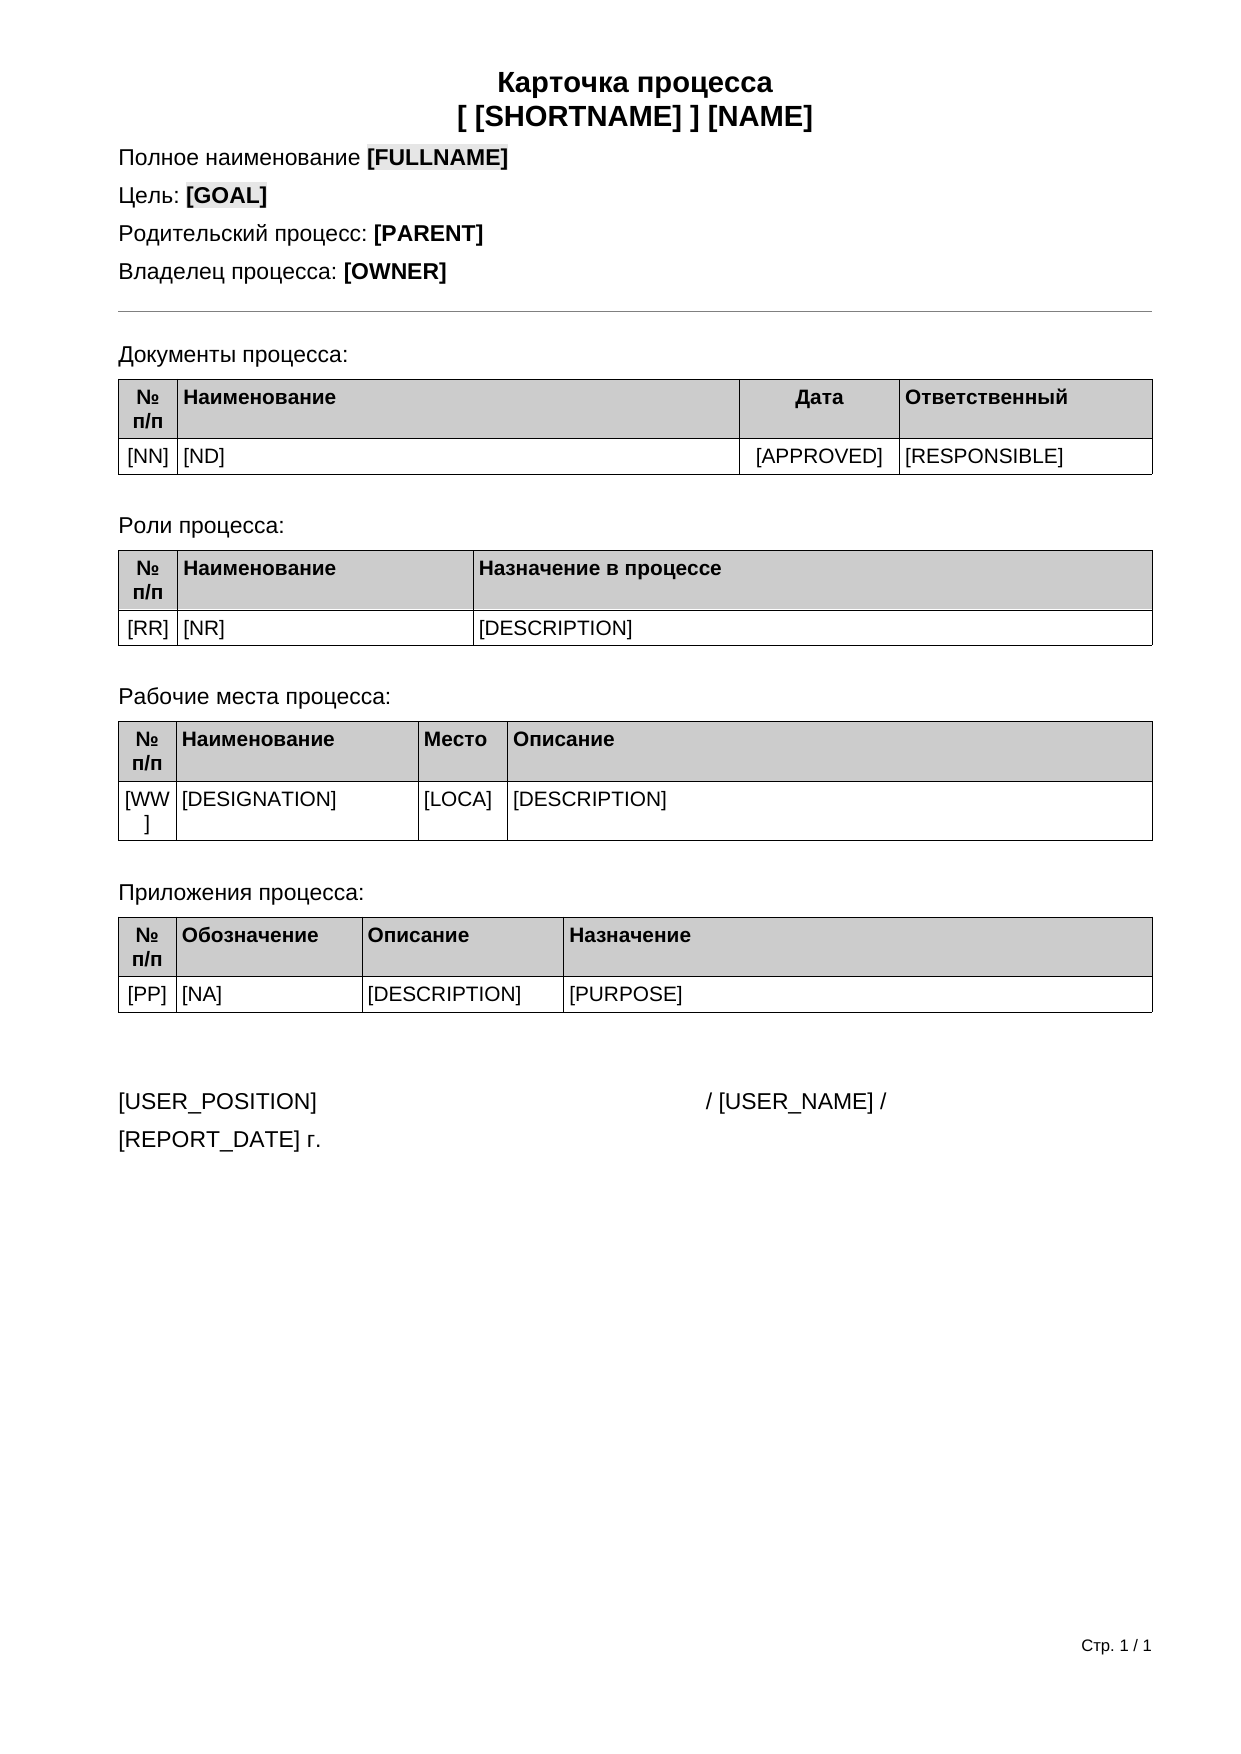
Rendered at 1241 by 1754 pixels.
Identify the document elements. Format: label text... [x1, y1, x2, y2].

table_cell [DESCRIPTION] [508, 782, 1152, 840]
text Приложения процесса: [118, 878, 1152, 905]
table_header Назначение [564, 918, 1152, 976]
text Документы процесса: [118, 341, 1152, 367]
table_header Дата [740, 380, 899, 438]
table_header № п/п [119, 722, 176, 781]
table_header № п/п [119, 551, 177, 609]
table_cell [PP] [119, 977, 176, 1012]
text Цель: [GOAL] [118, 182, 1152, 208]
table_header Описание [508, 722, 1152, 781]
table_header Наименование [178, 380, 739, 438]
table_header № п/п [119, 918, 176, 976]
table_cell [ND] [178, 439, 739, 474]
table_cell [DESIGNATION] [177, 782, 418, 840]
table_cell [NN] [119, 439, 177, 474]
table_cell [LOCA] [419, 782, 507, 840]
table_header Место [419, 722, 507, 781]
table_cell [APPROVED] [740, 439, 899, 474]
table_cell [NA] [177, 977, 362, 1012]
table_cell [WW] [119, 782, 176, 840]
text Рабочие места процесса: [118, 683, 1152, 709]
table_header Назначение в процессе [474, 551, 1152, 609]
table_header Наименование [177, 722, 418, 781]
text Роли процесса: [118, 512, 1152, 538]
text Полное наименование [FULLNAME] [118, 144, 1152, 170]
table_cell [PURPOSE] [564, 977, 1152, 1012]
text [USER_POSITION] / [USER_NAME] / [118, 1088, 1152, 1114]
table_header Наименование [178, 551, 473, 609]
table_cell [RESPONSIBLE] [900, 439, 1152, 474]
table_cell [RR] [119, 611, 177, 645]
table_cell [NR] [178, 611, 473, 645]
text Владелец процесса: [OWNER] [118, 258, 1152, 284]
table_header Ответственный [900, 380, 1152, 438]
text Родительский процесс: [PARENT] [118, 220, 1152, 246]
table_header Обозначение [177, 918, 362, 976]
table_cell [DESCRIPTION] [474, 611, 1152, 645]
table_header Описание [363, 918, 563, 976]
table_header № п/п [119, 380, 177, 438]
table_cell [DESCRIPTION] [363, 977, 563, 1012]
subtitle Карточка процесса [ [SHORTNAME] ] [NAME] [118, 65, 1152, 132]
text [REPORT_DATE] г. [118, 1126, 1152, 1152]
